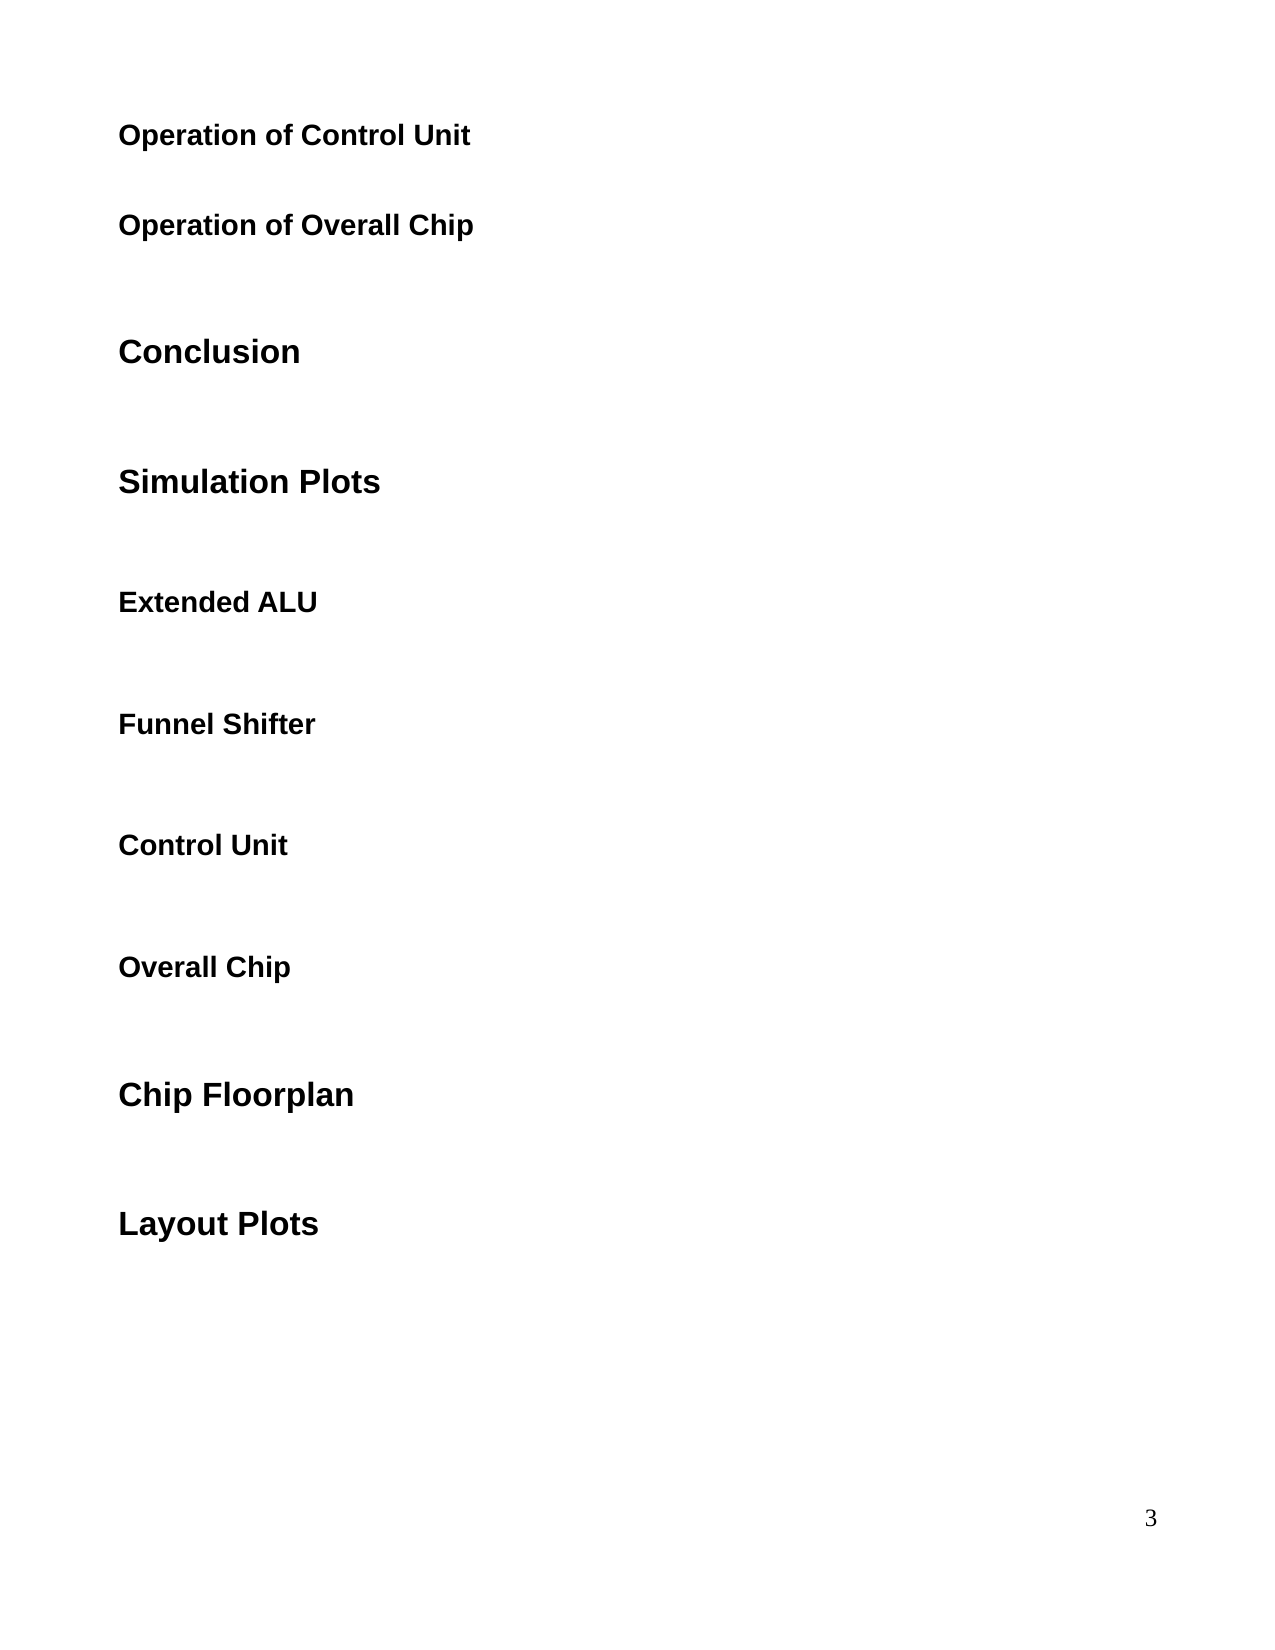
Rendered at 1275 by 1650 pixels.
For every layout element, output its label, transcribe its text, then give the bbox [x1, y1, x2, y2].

subtitle Operation of Control Unit [118, 118, 1157, 152]
subtitle Layout Plots [118, 1204, 1157, 1243]
subtitle Funnel Shifter [118, 707, 1157, 740]
subtitle Chip Floorplan [118, 1074, 1157, 1113]
subtitle Operation of Overall Chip [118, 208, 1157, 241]
subtitle Conclusion [118, 332, 1157, 371]
subtitle Simulation Plots [118, 462, 1157, 500]
subtitle Extended ALU [118, 585, 1157, 619]
subtitle Control Unit [118, 828, 1157, 862]
subtitle Overall Chip [118, 950, 1157, 984]
